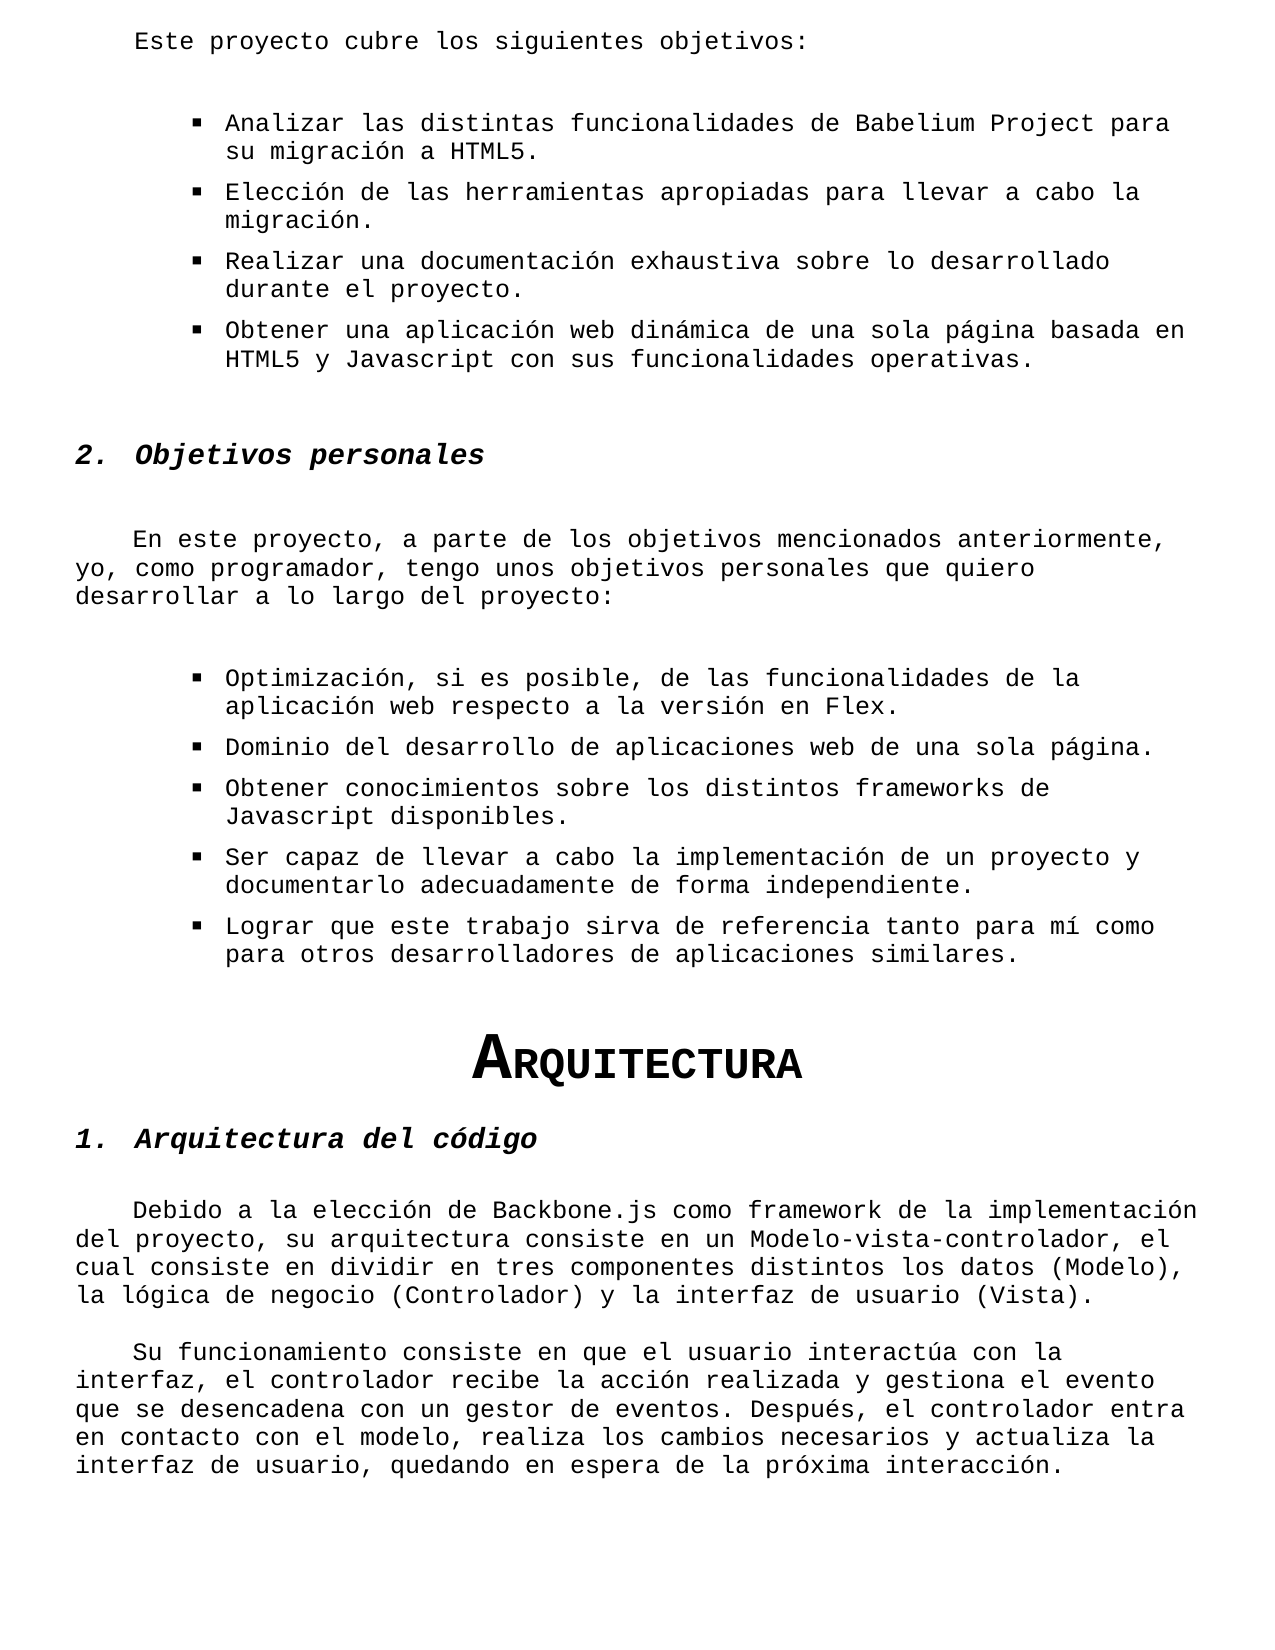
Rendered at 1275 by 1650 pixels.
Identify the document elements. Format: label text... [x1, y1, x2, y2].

text Este proyecto cubre los siguientes objetivos: [75, 29, 1200, 57]
list Elección de las herramientas apropiadas para llevar a cabo la migración. [187, 179, 1200, 236]
list Realizar una documentación exhaustiva sobre lo desarrollado durante el proyecto. [187, 249, 1200, 305]
subtitle Objetivos personales [75, 440, 1200, 473]
text En este proyecto, a parte de los objetivos mencionados anteriormente, yo, como programador, tengo unos objetivos personales que quiero desarrollar a lo largo del proyecto: [75, 527, 1200, 612]
list Lograr que este trabajo sirva de referencia tanto para mí como para otros desarrolladores de aplicaciones similares. [187, 913, 1200, 970]
list Ser capaz de llevar a cabo la implementación de un proyecto y documentarlo adecuadamente de forma independiente. [187, 844, 1200, 901]
text Debido a la elección de Backbone.js como framework de la implementación del proyecto, su arquitectura consiste en un Modelo-vista-controlador, el cual consiste en dividir en tres componentes distintos los datos (Modelo), la lógica de negocio (Controlador) y la interfaz de usuario (Vista). [75, 1198, 1200, 1311]
list Dominio del desarrollo de aplicaciones web de una sola página. [187, 734, 1200, 763]
list Obtener una aplicación web dinámica de una sola página basada en HTML5 y Javascript con sus funcionalidades operativas. [187, 318, 1200, 374]
list Optimización, si es posible, de las funcionalidades de la aplicación web respecto a la versión en Flex. [187, 665, 1200, 722]
text Su funcionamiento consiste en que el usuario interactúa con la interfaz, el controlador recibe la acción realizada y gestiona el evento que se desencadena con un gestor de eventos. Después, el controlador entra en contacto con el modelo, realiza los cambios necesarios y actualiza la interfaz de usuario, quedando en espera de la próxima interacción. [75, 1339, 1200, 1481]
subtitle Arquitectura del código [75, 1124, 1200, 1157]
subtitle Arquitectura [75, 1023, 1200, 1099]
list Obtener conocimientos sobre los distintos frameworks de Javascript disponibles. [187, 775, 1200, 832]
list Analizar las distintas funcionalidades de Babelium Project para su migración a HTML5. [187, 110, 1200, 167]
